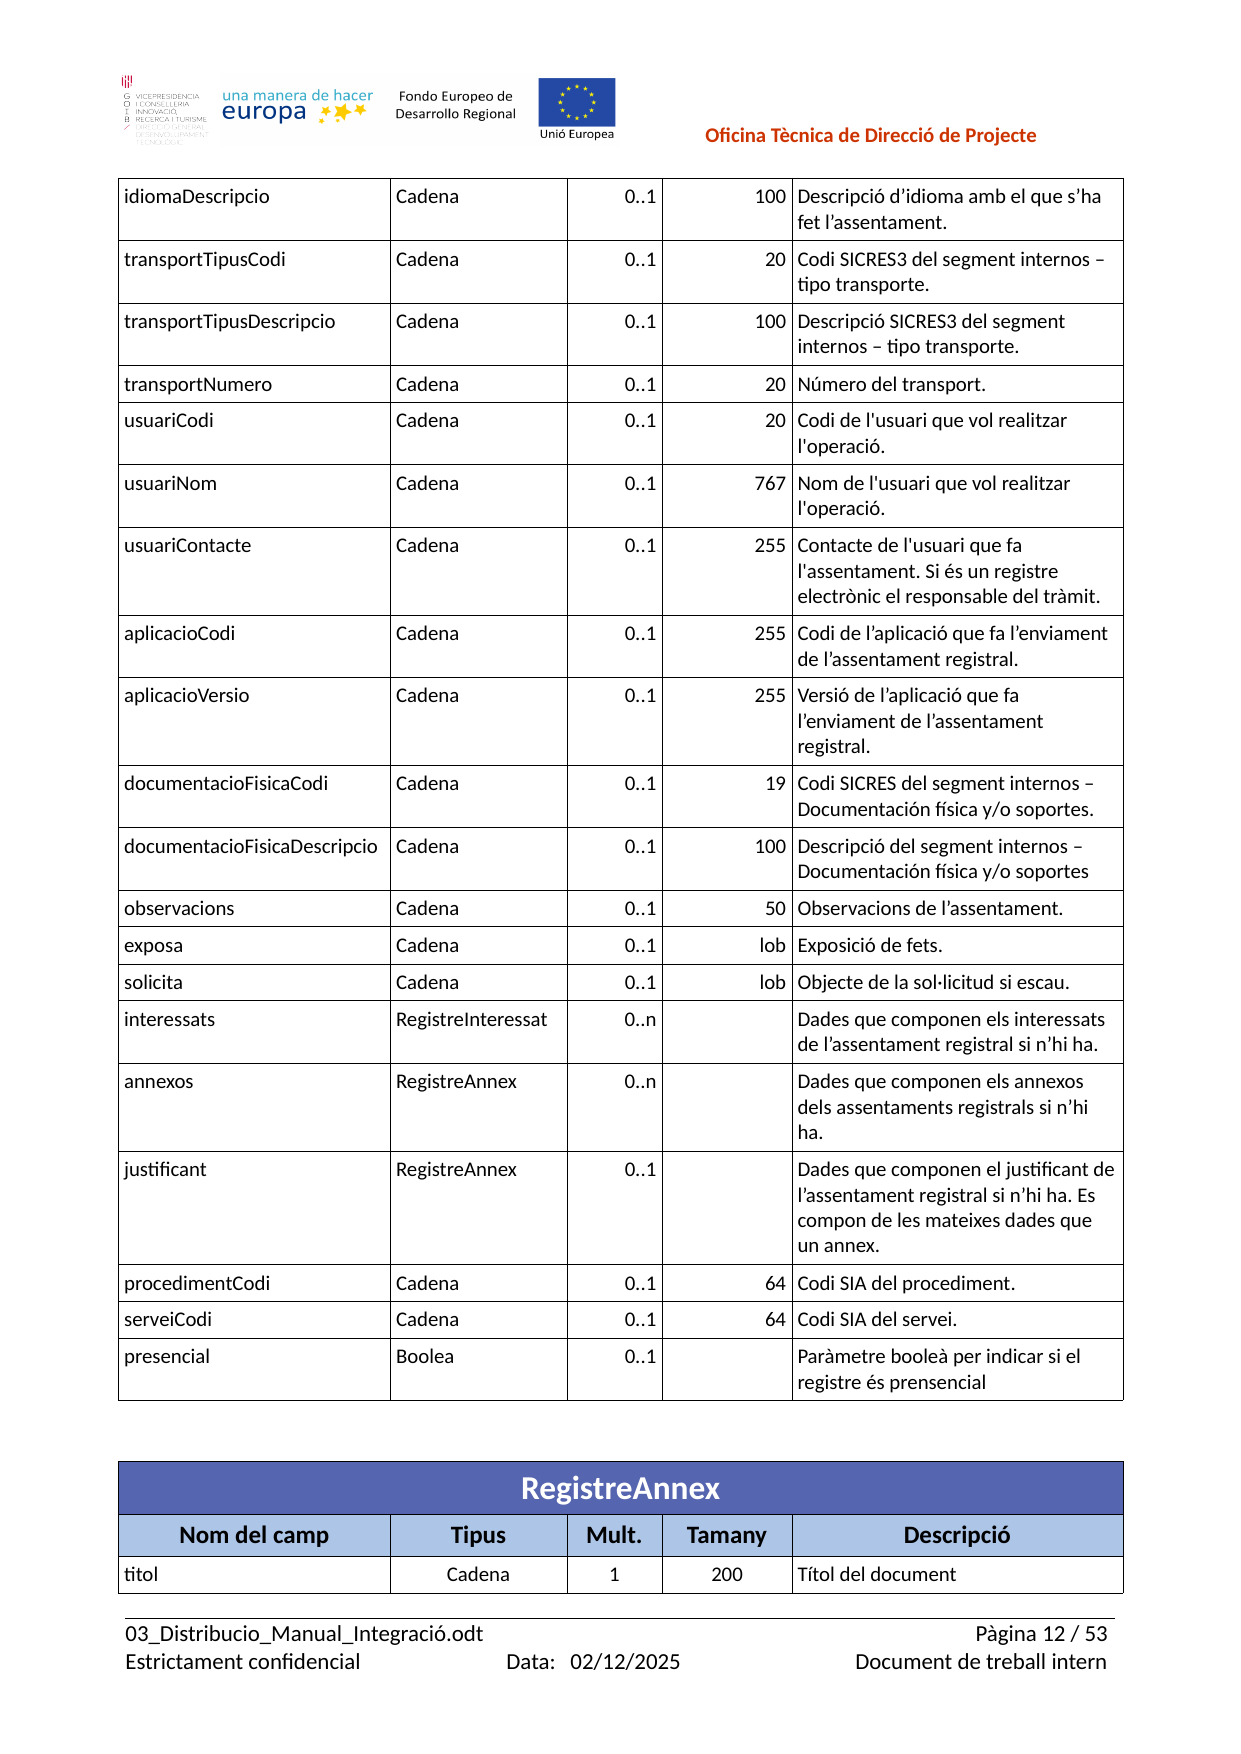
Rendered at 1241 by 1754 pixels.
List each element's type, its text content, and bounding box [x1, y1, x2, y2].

table_cell documentacioFisicaDescripcio [119, 828, 390, 889]
table_cell 0..1 [568, 1339, 662, 1400]
table_cell usuariCodi [119, 403, 390, 464]
table_cell Codi SICRES3 del segment internos – tipo transporte. [793, 241, 1123, 302]
table_cell Títol del document [793, 1557, 1123, 1593]
table_cell serveiCodi [119, 1302, 390, 1338]
table_cell 100 [663, 179, 792, 240]
table_cell transportTipusDescripcio [119, 304, 390, 365]
table_cell 0..1 [568, 616, 662, 677]
table_cell 0..1 [568, 965, 662, 1000]
table_cell 1 [568, 1557, 662, 1593]
table_cell 0..1 [568, 1265, 662, 1301]
table_cell solicita [119, 965, 390, 1000]
table_cell Mult. [568, 1515, 662, 1556]
table_cell Cadena [391, 304, 567, 365]
table_cell 0..n [568, 1001, 662, 1063]
table_cell RegistreAnnex [391, 1152, 567, 1264]
table_cell usuariContacte [119, 528, 390, 614]
table_cell interessats [119, 1001, 390, 1063]
table_cell 100 [663, 828, 792, 889]
table_cell exposa [119, 927, 390, 963]
table_cell 0..1 [568, 366, 662, 402]
table_cell Observacions de l’assentament. [793, 891, 1123, 926]
table_header RegistreAnnex [119, 1462, 1123, 1514]
table_cell Cadena [391, 403, 567, 464]
table_cell 0..1 [568, 403, 662, 464]
table_cell documentacioFisicaCodi [119, 766, 390, 827]
table_cell Descripció SICRES3 del segment internos – tipo transporte. [793, 304, 1123, 365]
table_cell 50 [663, 891, 792, 926]
table_cell 0..1 [568, 927, 662, 963]
table_cell 0..1 [568, 465, 662, 527]
table_cell [663, 1001, 792, 1063]
table_cell Codi SIA del procediment. [793, 1265, 1123, 1301]
table_cell Objecte de la sol·licitud si escau. [793, 965, 1123, 1000]
table_cell 0..1 [568, 304, 662, 365]
table_cell Cadena [391, 1265, 567, 1301]
table_cell Tamany [663, 1515, 792, 1556]
table_cell 20 [663, 366, 792, 402]
table_cell Codi de l’aplicació que fa l’enviament de l’assentament registral. [793, 616, 1123, 677]
table_cell Paràmetre booleà per indicar si el registre és prensencial [793, 1339, 1123, 1400]
table_cell justificant [119, 1152, 390, 1264]
table_cell 0..1 [568, 179, 662, 240]
table_cell Descripció del segment internos – Documentación física y/o soportes [793, 828, 1123, 889]
table_cell 0..1 [568, 1152, 662, 1264]
table_cell 64 [663, 1265, 792, 1301]
table_cell Contacte de l'usuari que fa l'assentament. Si és un registre electrònic el responsable del tràmit. [793, 528, 1123, 614]
table_cell procedimentCodi [119, 1265, 390, 1301]
table_cell titol [119, 1557, 390, 1593]
table_cell Codi de l'usuari que vol realitzar l'operació. [793, 403, 1123, 464]
table_cell Cadena [391, 241, 567, 302]
table_cell presencial [119, 1339, 390, 1400]
table_cell 20 [663, 403, 792, 464]
table_cell Cadena [391, 179, 567, 240]
table_cell 255 [663, 678, 792, 765]
table_cell 19 [663, 766, 792, 827]
table_cell 0..1 [568, 828, 662, 889]
table_cell 0..1 [568, 766, 662, 827]
table_cell Codi SIA del servei. [793, 1302, 1123, 1338]
table_cell Cadena [391, 366, 567, 402]
table_cell [663, 1064, 792, 1151]
table_cell transportNumero [119, 366, 390, 402]
table_cell Codi SICRES del segment internos – Documentación física y/o soportes. [793, 766, 1123, 827]
table_cell Descripció [793, 1515, 1123, 1556]
table_cell 255 [663, 616, 792, 677]
table_cell Cadena [391, 766, 567, 827]
table_cell Cadena [391, 828, 567, 889]
table_cell Cadena [391, 1302, 567, 1338]
table_cell usuariNom [119, 465, 390, 527]
table_cell Exposició de fets. [793, 927, 1123, 963]
table_cell 0..n [568, 1064, 662, 1151]
table_cell Cadena [391, 465, 567, 527]
table_cell aplicacioCodi [119, 616, 390, 677]
table_cell Cadena [391, 616, 567, 677]
table_cell Tipus [391, 1515, 567, 1556]
table_cell Cadena [391, 891, 567, 926]
table_cell 255 [663, 528, 792, 614]
table_cell 0..1 [568, 678, 662, 765]
table_cell 100 [663, 304, 792, 365]
table_cell Dades que componen els annexos dels assentaments registrals si n’hi ha. [793, 1064, 1123, 1151]
table_cell RegistreInteressat [391, 1001, 567, 1063]
table_cell Nom del camp [119, 1515, 390, 1556]
table_cell aplicacioVersio [119, 678, 390, 765]
table_cell 20 [663, 241, 792, 302]
table_cell Versió de l’aplicació que fa l’enviament de l’assentament registral. [793, 678, 1123, 765]
table_cell Cadena [391, 1557, 567, 1593]
table_cell 64 [663, 1302, 792, 1338]
table_cell observacions [119, 891, 390, 926]
table_cell lob [663, 927, 792, 963]
table_cell lob [663, 965, 792, 1000]
table_cell 0..1 [568, 241, 662, 302]
table_cell Cadena [391, 927, 567, 963]
table_cell Dades que componen els interessats de l’assentament registral si n’hi ha. [793, 1001, 1123, 1063]
table_cell 200 [663, 1557, 792, 1593]
picture [219, 73, 621, 147]
table_cell annexos [119, 1064, 390, 1151]
table_cell Nom de l'usuari que vol realitzar l'operació. [793, 465, 1123, 527]
table_cell 0..1 [568, 891, 662, 926]
table_cell Dades que componen el justificant de l’assentament registral si n’hi ha. Es compon de les mateixes dades que un annex. [793, 1152, 1123, 1264]
table_cell Número del transport. [793, 366, 1123, 402]
table_cell 0..1 [568, 528, 662, 614]
table_cell 0..1 [568, 1302, 662, 1338]
table_cell Cadena [391, 528, 567, 614]
table_cell transportTipusCodi [119, 241, 390, 302]
table_cell 767 [663, 465, 792, 527]
table_cell idiomaDescripcio [119, 179, 390, 240]
table_cell [663, 1339, 792, 1400]
table_cell Cadena [391, 678, 567, 765]
table_cell RegistreAnnex [391, 1064, 567, 1151]
table_cell [663, 1152, 792, 1264]
table_cell Cadena [391, 965, 567, 1000]
table_cell Descripció d’idioma amb el que s’ha fet l’assentament. [793, 179, 1123, 240]
picture [118, 73, 213, 147]
table_cell Boolea [391, 1339, 567, 1400]
